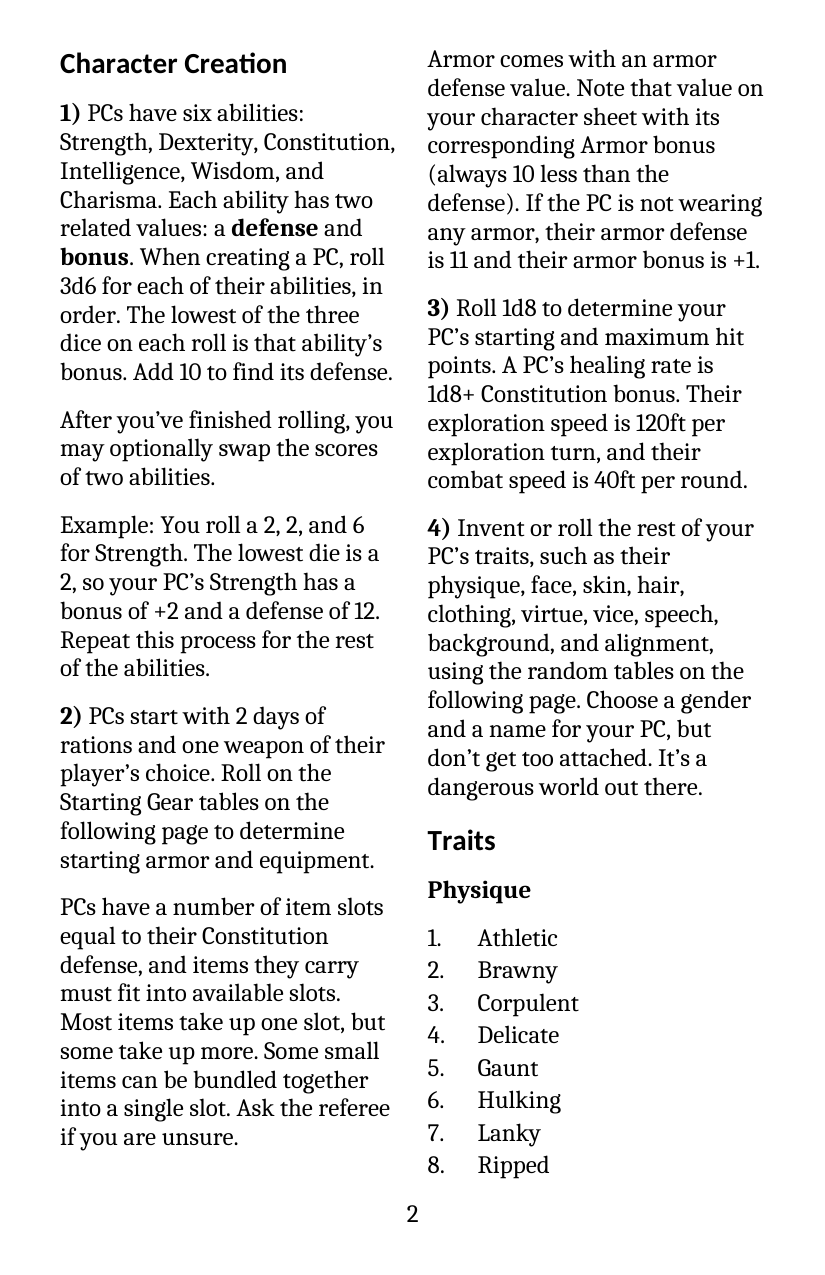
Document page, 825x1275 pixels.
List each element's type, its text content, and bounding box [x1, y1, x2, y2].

text 4) Invent or roll the rest of your PC’s traits, such as their physique, face, skin, hair, clothing, virtue, vice, speech, background, and alignment, using the random tables on the following page. Choose a gender and a name for your PC, but don’t get too attached. It’s a dangerous world out there. [427, 514, 765, 801]
list Lanky [427, 1119, 765, 1148]
text Physique [427, 876, 765, 905]
text 2) PCs start with 2 days of rations and one weapon of their player’s choice. Roll on the Starting Gear tables on the following page to determine starting armor and equipment. [60, 702, 397, 874]
list Hulking [427, 1086, 765, 1115]
text After you’ve finished rolling, you may optionally swap the scores of two abilities. [60, 406, 397, 492]
text Armor comes with an armor defense value. Note that value on your character sheet with its corresponding Armor bonus (always 10 less than the defense). If the PC is not wearing any armor, their armor defense is 11 and their armor bonus is +1. [427, 45, 765, 275]
subtitle Traits [427, 822, 765, 858]
list Corpulent [427, 989, 765, 1018]
list Athletic [427, 924, 765, 953]
text Example: You roll a 2, 2, and 6 for Strength. The lowest die is a 2, so your PC’s Strength has a bonus of +2 and a defense of 12. Repeat this process for the rest of the abilities. [60, 511, 397, 683]
text PCs have a number of item slots equal to their Constitution defense, and items they carry must fit into available slots. Most items take up one slot, but some take up more. Some small items can be bundled together into a single slot. Ask the referee if you are unsure. [60, 893, 397, 1152]
list Gaunt [427, 1054, 765, 1083]
text 3) Roll 1d8 to determine your PC’s starting and maximum hit points. A PC’s healing rate is 1d8+ Constitution bonus. Their exploration speed is 120ft per exploration turn, and their combat speed is 40ft per round. [427, 294, 765, 495]
list Delicate [427, 1021, 765, 1050]
text 1) PCs have six abilities: Strength, Dexterity, Constitution, Intelligence, Wisdom, and Charisma. Each ability has two related values: a defense and bonus. When creating a PC, roll 3d6 for each of their abilities, in order. The lowest of the three dice on each roll is that ability’s bonus. Add 10 to find its defense. [60, 99, 397, 387]
subtitle Character Creation [60, 45, 397, 81]
list Ripped [427, 1151, 765, 1180]
list Brawny [427, 956, 765, 985]
